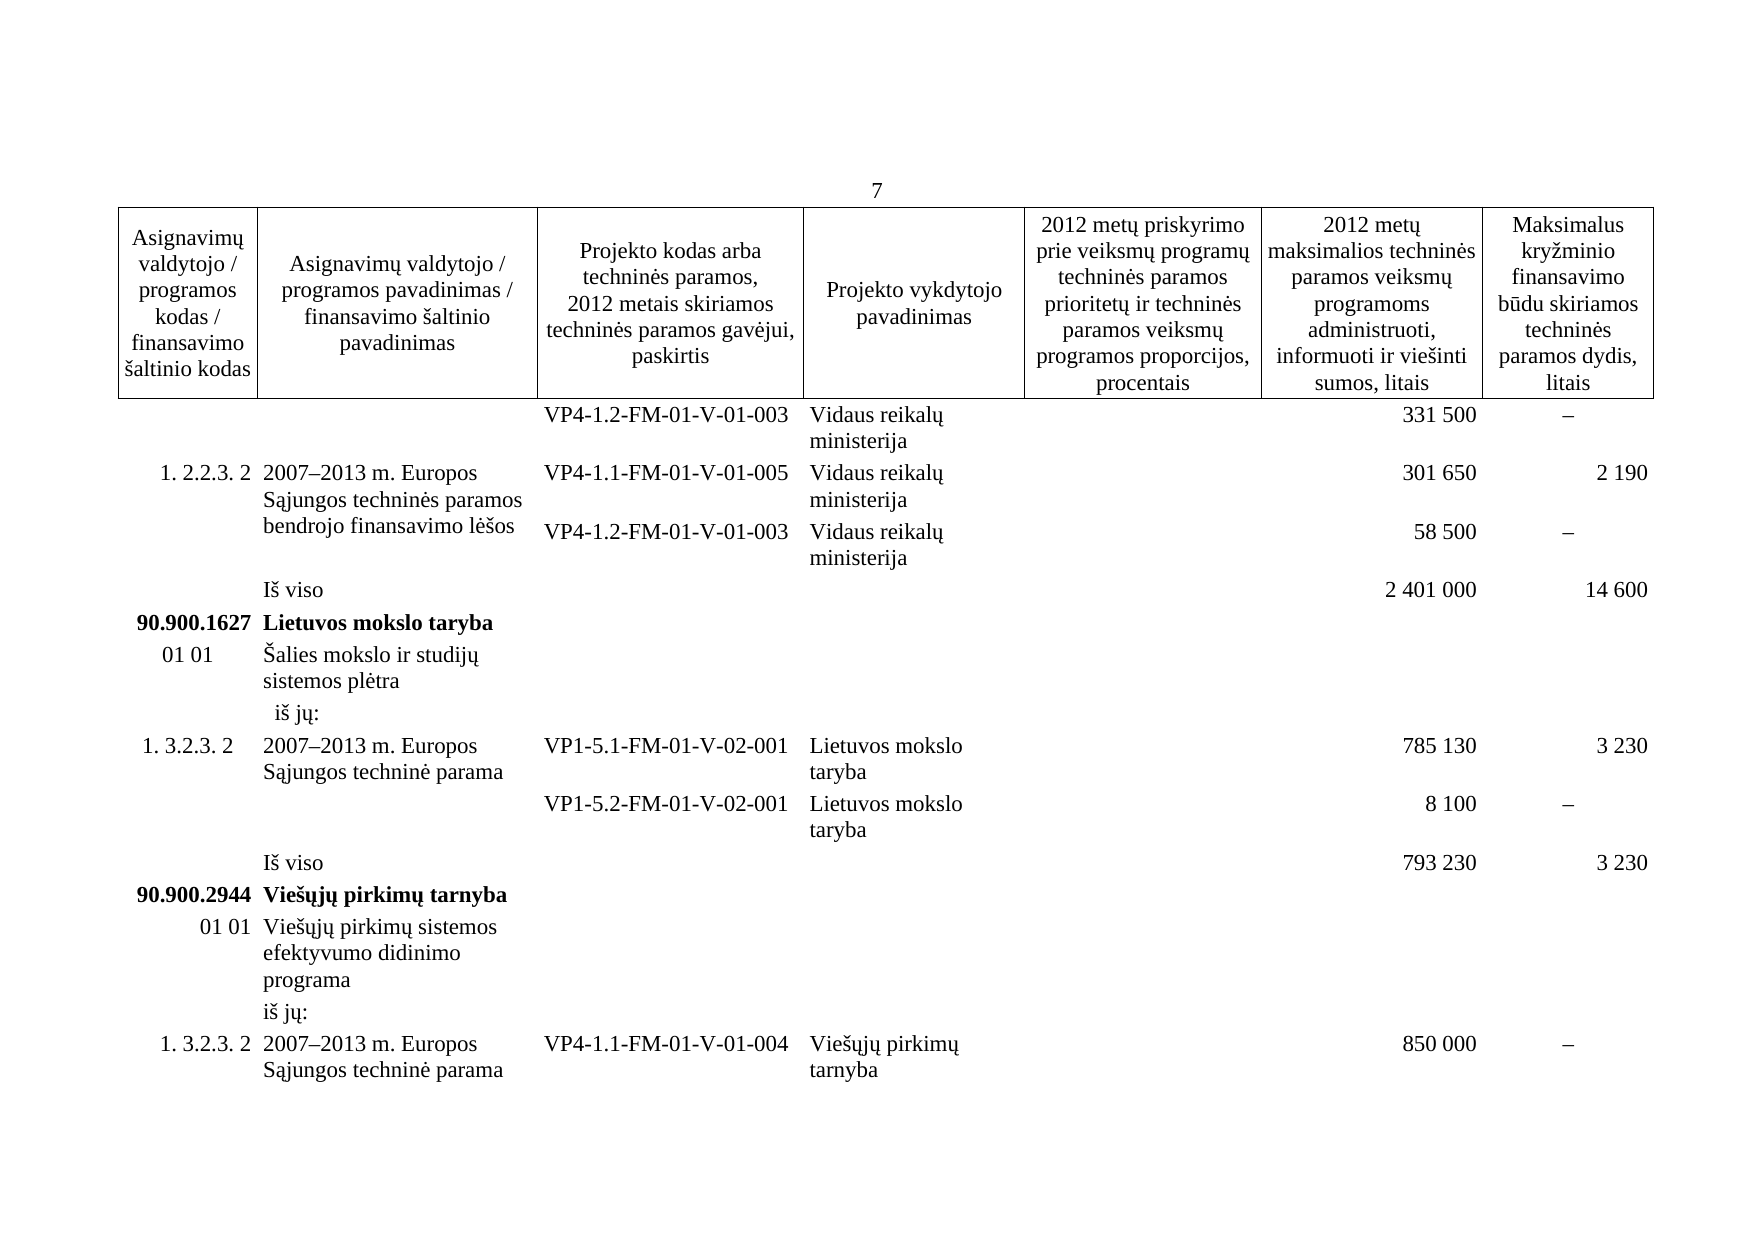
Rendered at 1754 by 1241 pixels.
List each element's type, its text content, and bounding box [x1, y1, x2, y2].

table_cell Lietuvos mokslo taryba [257, 606, 537, 638]
table_cell iš jų: [257, 697, 537, 729]
table_cell 2007–2013 m. Europos Sąjungos techninė parama [257, 729, 537, 846]
table_cell 1. 2.2.3. 2 [118, 457, 257, 574]
table_cell [538, 638, 803, 697]
table_cell [1483, 638, 1654, 697]
table_cell [1261, 697, 1482, 729]
table_cell Iš viso [257, 574, 537, 606]
table_cell 850 000 [1261, 1027, 1482, 1086]
table_cell [538, 846, 803, 878]
table_cell VP1-5.1-FM-01-V-02-001 [538, 729, 803, 787]
table_cell – [1483, 515, 1654, 574]
table_cell [1025, 606, 1261, 638]
table_header Projekto kodas arba techninės paramos, 2012 metais skiriamos techninės paramos gavėjui, paskirtis [538, 208, 803, 398]
table_header Asignavimų valdytojo / programos pavadinimas / finansavimo šaltinio pavadinimas [258, 208, 537, 398]
table_cell VP4-1.2-FM-01-V-01-003 [538, 515, 803, 574]
table_cell [803, 574, 1025, 606]
table_cell Vidaus reikalų ministerija [803, 399, 1025, 457]
table_cell 2 190 [1483, 457, 1654, 515]
table_cell [803, 846, 1025, 878]
table_header 2012 metų maksimalios techninės paramos veiksmų programoms administruoti, informuoti ir viešinti sumos, litais [1262, 208, 1482, 398]
table_cell [1261, 878, 1482, 910]
table_cell [1025, 574, 1261, 606]
table_cell [538, 697, 803, 729]
table_cell [803, 606, 1025, 638]
table_cell 785 130 [1261, 729, 1482, 787]
table_cell [1025, 515, 1261, 574]
table_cell [1025, 995, 1261, 1027]
table_header Maksimalus kryžminio finansavimo būdu skiriamos techninės paramos dydis, litais [1483, 208, 1653, 398]
table_header Asignavimų valdytojo / programos kodas / finansavimo šaltinio kodas [119, 208, 257, 398]
table_cell [538, 606, 803, 638]
table_cell Šalies mokslo ir studijų sistemos plėtra [257, 638, 537, 697]
table_cell [538, 910, 803, 995]
table_cell [1261, 910, 1482, 995]
table_cell Lietuvos mokslo taryba [803, 729, 1025, 787]
table_cell Lietuvos mokslo taryba [803, 787, 1025, 846]
table_cell 8 100 [1261, 787, 1482, 846]
table_cell [1025, 910, 1261, 995]
table_cell [1025, 1027, 1261, 1086]
table_cell – [1483, 787, 1654, 846]
table_cell [1025, 638, 1261, 697]
table_cell Viešųjų pirkimų sistemos efektyvumo didinimo programa [257, 910, 537, 995]
table_header Projekto vykdytojo pavadinimas [804, 208, 1024, 398]
table_cell 793 230 [1261, 846, 1482, 878]
table_cell – [1483, 399, 1654, 457]
table_cell 01 01 [118, 910, 257, 995]
table_cell [803, 878, 1025, 910]
table_cell [1261, 606, 1482, 638]
table_cell Iš viso [257, 846, 537, 878]
table_cell [118, 399, 257, 457]
table_cell Vidaus reikalų ministerija [803, 515, 1025, 574]
table_cell 331 500 [1261, 399, 1482, 457]
table_cell VP4-1.2-FM-01-V-01-003 [538, 399, 803, 457]
table_cell [1483, 878, 1654, 910]
table_cell 58 500 [1261, 515, 1482, 574]
table_cell [257, 399, 537, 457]
table_cell [1483, 995, 1654, 1027]
table_cell [1025, 399, 1261, 457]
table_cell 1. 3.2.3. 2 [118, 1027, 257, 1086]
table_cell 2007–2013 m. Europos Sąjungos techninė parama [257, 1027, 537, 1086]
table_cell [803, 697, 1025, 729]
table_cell [1483, 697, 1654, 729]
table_cell [1261, 638, 1482, 697]
table_cell 301 650 [1261, 457, 1482, 515]
table_cell [1483, 910, 1654, 995]
table_cell [1483, 606, 1654, 638]
table_cell Viešųjų pirkimų tarnyba [803, 1027, 1025, 1086]
table_cell 1. 3.2.3. 2 [118, 729, 257, 846]
table_cell 01 01 [118, 638, 257, 697]
table_cell [803, 910, 1025, 995]
table_cell [118, 697, 257, 729]
table_header 2012 metų priskyrimo prie veiksmų programų techninės paramos prioritetų ir techninės paramos veiksmų programos proporcijos, procentais [1025, 208, 1261, 398]
table_cell 14 600 [1483, 574, 1654, 606]
table_cell [1025, 846, 1261, 878]
table_cell [538, 995, 803, 1027]
table_cell 3 230 [1483, 846, 1654, 878]
table_cell [1025, 787, 1261, 846]
table_cell [1025, 878, 1261, 910]
table_cell Vidaus reikalų ministerija [803, 457, 1025, 515]
table_cell VP4-1.1-FM-01-V-01-005 [538, 457, 803, 515]
table_cell [1261, 995, 1482, 1027]
table_cell – [1483, 1027, 1654, 1086]
table_cell [538, 574, 803, 606]
table_cell VP4-1.1-FM-01-V-01-004 [538, 1027, 803, 1086]
table_cell [118, 574, 257, 606]
table_cell [1025, 729, 1261, 787]
table_cell [803, 638, 1025, 697]
table_cell [1025, 697, 1261, 729]
table_cell 2 401 000 [1261, 574, 1482, 606]
table_cell [803, 995, 1025, 1027]
table_cell 2007–2013 m. Europos Sąjungos techninės paramos bendrojo finansavimo lėšos [257, 457, 537, 574]
table_cell Viešųjų pirkimų tarnyba [257, 878, 537, 910]
table_cell [118, 995, 257, 1027]
table_cell 3 230 [1483, 729, 1654, 787]
table_cell VP1-5.2-FM-01-V-02-001 [538, 787, 803, 846]
table_cell [538, 878, 803, 910]
table_cell [118, 846, 257, 878]
table_cell 90.900.2944 [118, 878, 257, 910]
table_cell 90.900.1627 [118, 606, 257, 638]
table_cell [1025, 457, 1261, 515]
table_cell iš jų: [257, 995, 537, 1027]
